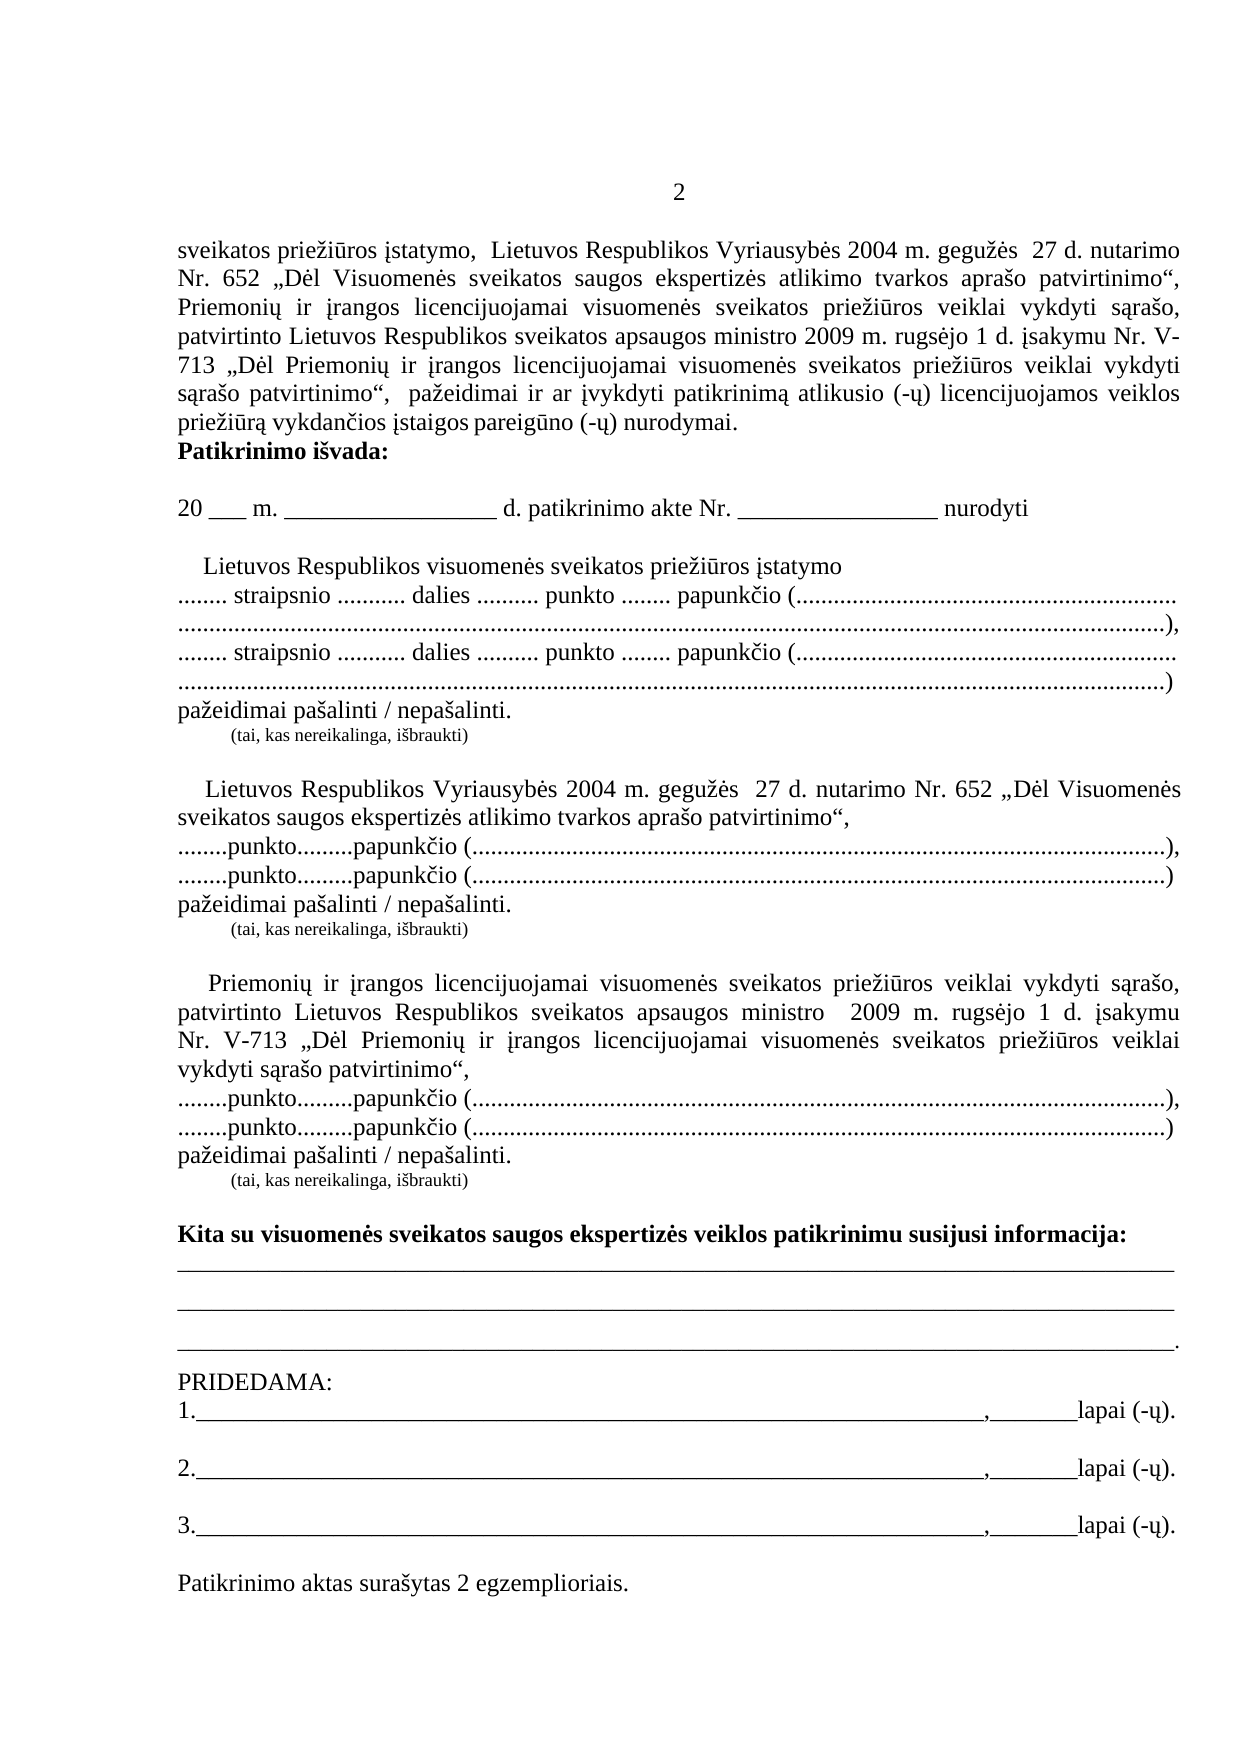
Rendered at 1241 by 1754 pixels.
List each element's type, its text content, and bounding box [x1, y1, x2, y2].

text sveikatos priežiūros įstatymo, Lietuvos Respublikos Vyriausybės 2004 m. gegužės 27 d. nutarimo Nr. 652 „Dėl Visuomenės sveikatos saugos ekspertizės atlikimo tvarkos aprašo patvirtinimo“, Priemonių ir įrangos licencijuojamai visuomenės sveikatos priežiūros veiklai vykdyti sąrašo, patvirtinto Lietuvos Respublikos sveikatos apsaugos ministro 2009 m. rugsėjo 1 d. įsakymu Nr. V-713 „Dėl Priemonių ir įrangos licencijuojamai visuomenės sveikatos priežiūros veiklai vykdyti sąrašo patvirtinimo“, pažeidimai ir ar įvykdyti patikrinimą atlikusio (-ų) licencijuojamos veiklos priežiūrą vykdančios įstaigos pareigūno (-ų) nurodymai. [177, 235, 1181, 436]
text  Lietuvos Respublikos visuomenės sveikatos priežiūros įstatymo [177, 551, 1181, 580]
text pažeidimai pašalinti / nepašalinti. [177, 695, 1181, 723]
text (tai, kas nereikalinga, išbraukti) [177, 1169, 1181, 1191]
text (tai, kas nereikalinga, išbraukti) [177, 917, 1181, 939]
text pažeidimai pašalinti / nepašalinti. [177, 889, 1181, 917]
text pažeidimai pašalinti / nepašalinti. [177, 1140, 1181, 1169]
text Kita su visuomenės sveikatos saugos ekspertizės veiklos patikrinimu susijusi informacija: [177, 1219, 1181, 1248]
text ........punkto.........papunkčio (...............................................................................................................) [177, 860, 1181, 889]
text 2._______________________________________________________________,_______lapai (-ų). [177, 1453, 1181, 1482]
text ..............................................................................................................................................................) [177, 666, 1181, 695]
text ........punkto.........papunkčio (...............................................................................................................), [177, 831, 1181, 860]
text (tai, kas nereikalinga, išbraukti) [177, 723, 1181, 745]
text ........ straipsnio ........... dalies .......... punkto ........ papunkčio (............................................................. [177, 580, 1181, 608]
text ........punkto.........papunkčio (...............................................................................................................), [177, 1083, 1181, 1112]
text Patikrinimo išvada: [177, 436, 1181, 465]
text ........ straipsnio ........... dalies .......... punkto ........ papunkčio (............................................................. [177, 637, 1181, 666]
text Patikrinimo aktas surašytas 2 egzemplioriais. [177, 1568, 1181, 1597]
text _____________________________________________________________________________________________________________________________________________________________________________________________________________________________________________________________________. [177, 1248, 1181, 1353]
text ..............................................................................................................................................................), [177, 608, 1181, 637]
text PRIDEDAMA: [177, 1367, 1181, 1395]
text 20 ___ m. _________________ d. patikrinimo akte Nr. ________________ nurodyti [177, 493, 1181, 522]
text 3._______________________________________________________________,_______lapai (-ų). [177, 1510, 1181, 1539]
text  Priemonių ir įrangos licencijuojamai visuomenės sveikatos priežiūros veiklai vykdyti sąrašo, patvirtinto Lietuvos Respublikos sveikatos apsaugos ministro 2009 m. rugsėjo 1 d. įsakymu Nr. V-713 „Dėl Priemonių ir įrangos licencijuojamai visuomenės sveikatos priežiūros veiklai vykdyti sąrašo patvirtinimo“, [177, 968, 1181, 1083]
text  Lietuvos Respublikos Vyriausybės 2004 m. gegužės 27 d. nutarimo Nr. 652 „Dėl Visuomenės sveikatos saugos ekspertizės atlikimo tvarkos aprašo patvirtinimo“, [177, 774, 1181, 831]
text 1._______________________________________________________________,_______lapai (-ų). [177, 1395, 1181, 1424]
text ........punkto.........papunkčio (...............................................................................................................) [177, 1112, 1181, 1140]
